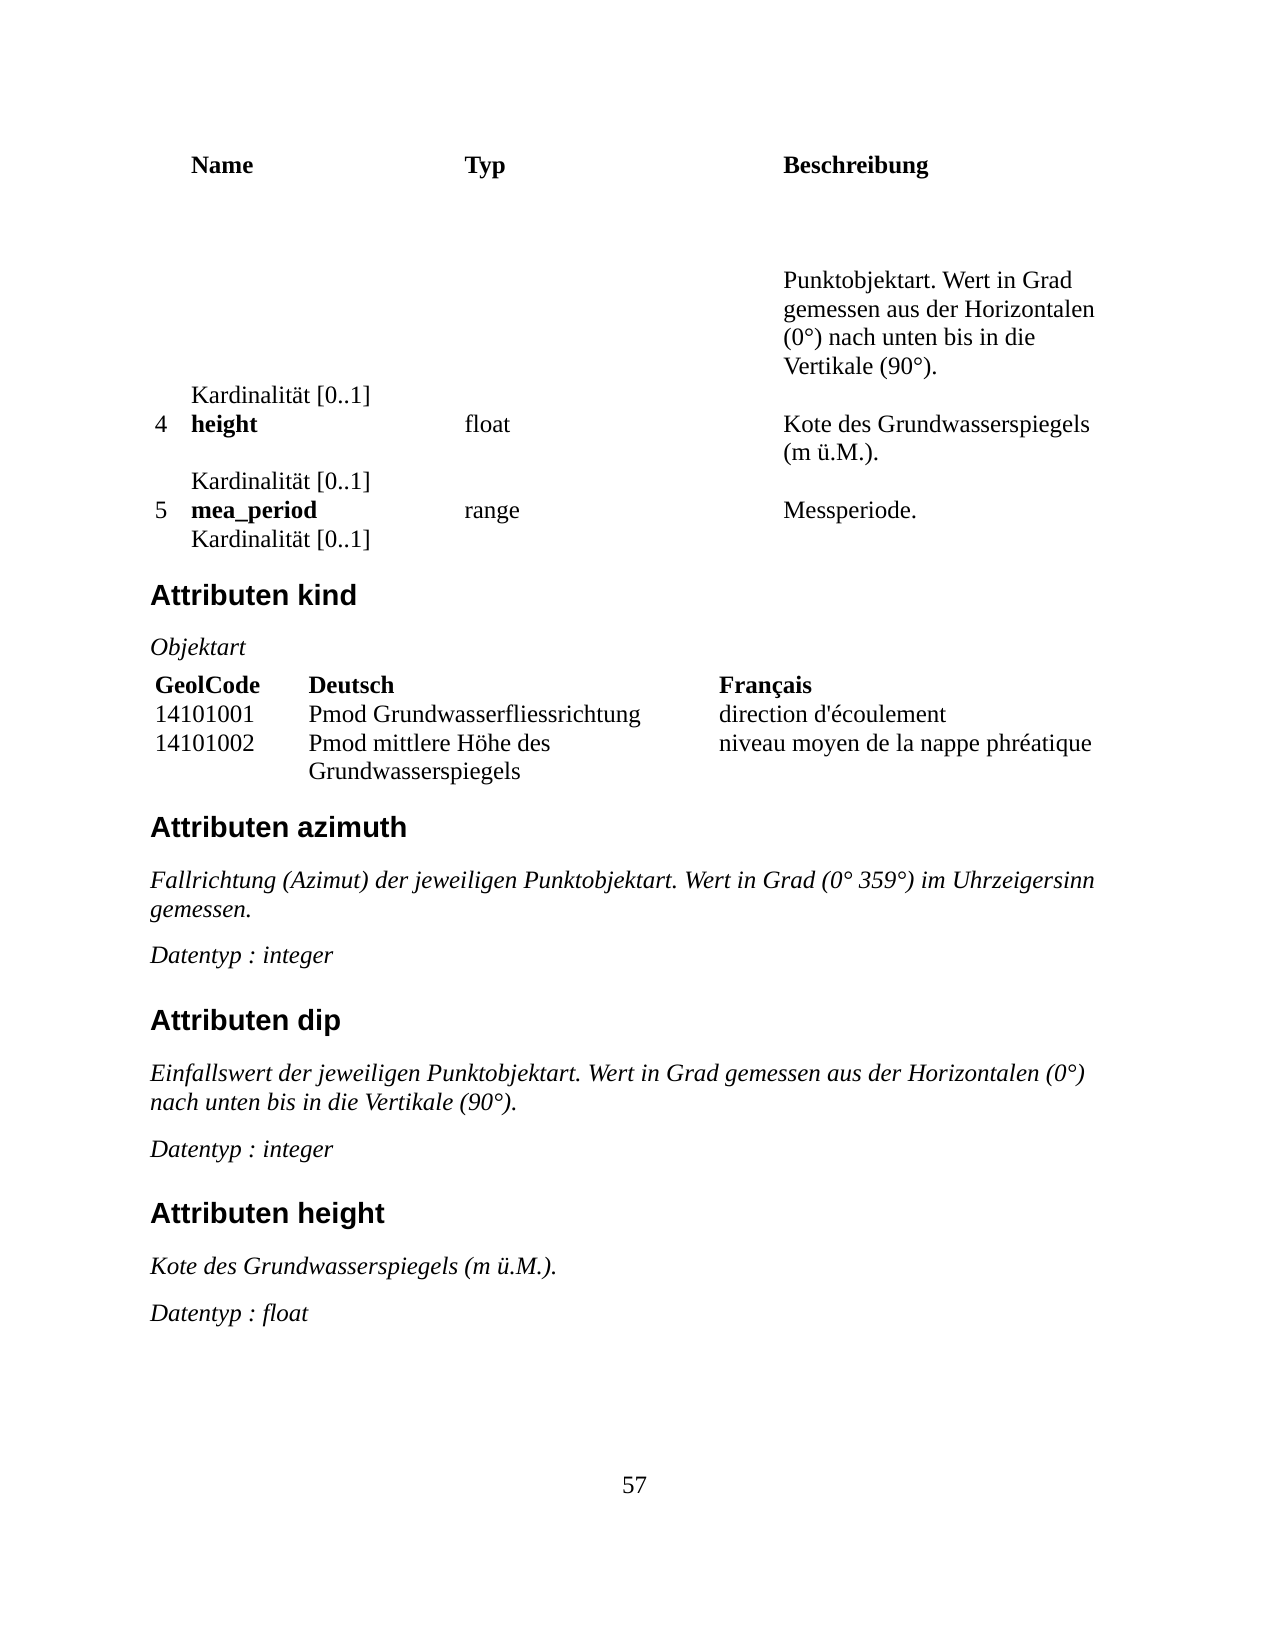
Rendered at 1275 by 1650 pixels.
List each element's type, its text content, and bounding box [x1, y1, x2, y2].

subtitle Attributen azimuth [150, 810, 1125, 844]
subtitle Attributen height [150, 1196, 1125, 1230]
text Objektart [150, 632, 1125, 661]
table_header Name [186, 150, 460, 265]
table_cell [150, 380, 186, 409]
table_header [150, 150, 186, 265]
table_cell 14101001 [150, 699, 304, 728]
table_cell [779, 380, 1125, 409]
table_cell [150, 265, 186, 380]
table_cell Messperiode. [779, 495, 1125, 524]
table_cell [150, 524, 186, 552]
table_cell [779, 524, 1125, 552]
table_header Deutsch [304, 670, 714, 699]
table_header Typ [460, 150, 779, 265]
table_cell [150, 466, 186, 495]
text Einfallswert der jeweiligen Punktobjektart. Wert in Grad gemessen aus der Horizontalen (0°) nach unten bis in die Vertikale (90°). [150, 1058, 1125, 1116]
table_header GeolCode [150, 670, 304, 699]
table_cell 14101002 [150, 728, 304, 785]
subtitle Attributen kind [150, 577, 1125, 611]
subtitle Attributen dip [150, 1003, 1125, 1037]
table_cell niveau moyen de la nappe phréatique [714, 728, 1125, 785]
table_cell Kote des Grundwasserspiegels (m ü.M.). [779, 409, 1125, 466]
table_cell Kardinalität [0..1] [186, 466, 460, 495]
text Fallrichtung (Azimut) der jeweiligen Punktobjektart. Wert in Grad (0° 359°) im Uhrzeigersinn gemessen. [150, 865, 1125, 923]
table_cell height [186, 409, 460, 466]
table_header Beschreibung [779, 150, 1125, 265]
table_cell 5 [150, 495, 186, 524]
table_cell direction d'écoulement [714, 699, 1125, 728]
text Datentyp : integer [150, 941, 1125, 969]
text Datentyp : integer [150, 1134, 1125, 1162]
table_cell 4 [150, 409, 186, 466]
table_cell [460, 524, 779, 552]
table_cell Kardinalität [0..1] [186, 380, 460, 409]
table_cell [460, 466, 779, 495]
table_cell Kardinalität [0..1] [186, 524, 460, 552]
table_header Français [714, 670, 1125, 699]
table_cell mea_period [186, 495, 460, 524]
table_cell [779, 466, 1125, 495]
text Kote des Grundwasserspiegels (m ü.M.). [150, 1251, 1125, 1280]
table_cell [460, 265, 779, 380]
table_cell Pmod mittlere Höhe des Grundwasserspiegels [304, 728, 714, 785]
text Datentyp : float [150, 1298, 1125, 1327]
table_cell Pmod Grundwasserfliessrichtung [304, 699, 714, 728]
table_cell range [460, 495, 779, 524]
table_cell Punktobjektart. Wert in Grad gemessen aus der Horizontalen (0°) nach unten bis in die Vertikale (90°). [779, 265, 1125, 380]
table_cell [460, 380, 779, 409]
table_cell [186, 265, 460, 380]
table_cell float [460, 409, 779, 466]
